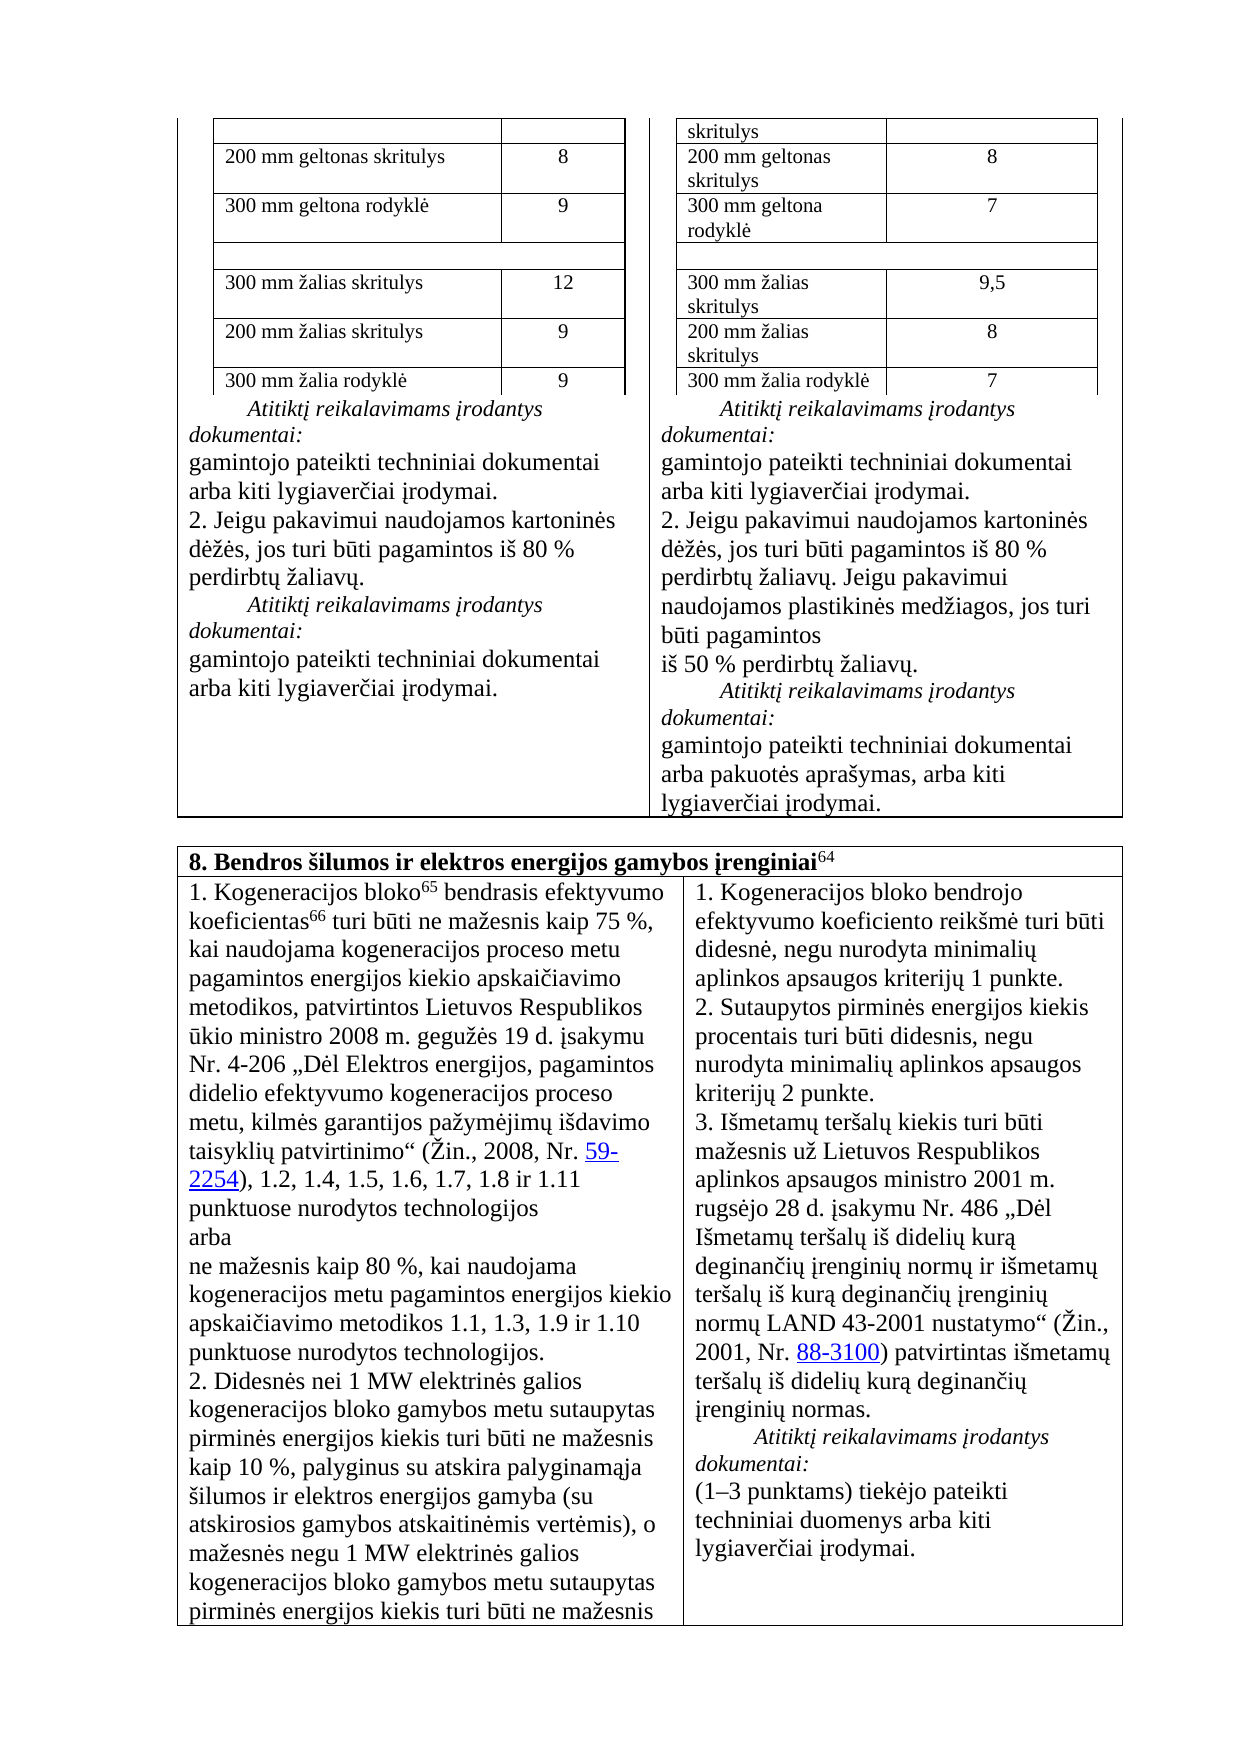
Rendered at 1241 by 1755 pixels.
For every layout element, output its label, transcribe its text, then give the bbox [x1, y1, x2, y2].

table_cell 9,5 [887, 270, 1097, 318]
table_cell 1. Kogeneracijos bloko bendrojo efektyvumo koeficiento reikšmė turi būti didesnė, negu nurodyta minimalių aplinkos apsaugos kriterijų 1 punkte. 2. Sutaupytos pirminės energijos kiekis procentais turi būti didesnis, negu nurodyta minimalių aplinkos apsaugos kriterijų 2 punkte. 3. Išmetamų teršalų kiekis turi būti mažesnis už Lietuvos Respublikos aplinkos apsaugos ministro 2001 m. rugsėjo 28 d. įsakymu Nr. 486 „Dėl Išmetamų teršalų iš didelių kurą deginančių įrenginių normų ir išmetamų teršalų iš kurą deginančių įrenginių normų LAND 43-2001 nustatymo“ (Žin., 2001, Nr. 88-3100) patvirtintas išmetamų teršalų iš didelių kurą deginančių įrenginių normas. Atitiktį reikalavimams įrodantys dokumentai: (1–3 punktams) tiekėjo pateikti techniniai duomenys arba kiti lygiaverčiai įrodymai. [684, 877, 1122, 1624]
table_cell [214, 119, 501, 143]
table_cell [178, 193, 213, 242]
table_cell [1098, 118, 1122, 143]
table_cell [650, 193, 676, 242]
table_cell [626, 193, 649, 242]
table_cell [677, 243, 887, 269]
table_cell 9 [502, 319, 624, 367]
table_cell 8 [502, 144, 624, 192]
table_cell [1098, 143, 1122, 192]
table_cell [650, 242, 676, 269]
table_cell 300 mm geltona rodyklė [677, 194, 886, 242]
table_cell [178, 318, 213, 367]
table_cell [178, 269, 213, 318]
table_cell [650, 269, 676, 318]
table_cell 9 [502, 194, 624, 242]
table_cell [626, 367, 649, 395]
table_cell [502, 119, 624, 143]
table_cell 200 mm žalias skritulys [214, 319, 501, 367]
table_cell [1098, 318, 1122, 367]
table_cell [887, 119, 1097, 143]
table_cell [887, 243, 1097, 269]
table_cell 200 mm geltonas skritulys [677, 144, 886, 192]
table_cell [626, 242, 649, 269]
table_cell [501, 243, 624, 269]
table_header 8. Bendros šilumos ir elektros energijos gamybos įrenginiai64 [178, 847, 1122, 876]
table_cell [650, 367, 676, 395]
table_cell 300 mm žalias skritulys [677, 270, 886, 318]
table_cell [626, 318, 649, 367]
table_cell [626, 269, 649, 318]
table_cell 300 mm geltona rodyklė [214, 194, 501, 242]
table_cell 300 mm žalia rodyklė [214, 368, 501, 395]
table_cell 8 [887, 144, 1097, 192]
table_cell [1098, 193, 1122, 242]
table_cell [626, 118, 649, 143]
table_cell 200 mm geltonas skritulys [214, 144, 501, 192]
table_cell 12 [502, 270, 624, 318]
table_cell 200 mm žalias skritulys [677, 319, 886, 367]
table_cell [178, 367, 213, 395]
table_cell [650, 318, 676, 367]
table_cell [1098, 242, 1122, 269]
table_cell [650, 118, 676, 143]
table_cell Atitiktį reikalavimams įrodantys dokumentai: gamintojo pateikti techniniai dokumentai arba kiti lygiaverčiai įrodymai. 2. Jeigu pakavimui naudojamos kartoninės dėžės, jos turi būti pagamintos iš 80 % perdirbtų žaliavų. Atitiktį reikalavimams įrodantys dokumentai: gamintojo pateikti techniniai dokumentai arba kiti lygiaverčiai įrodymai. [178, 395, 649, 816]
table_cell Atitiktį reikalavimams įrodantys dokumentai: gamintojo pateikti techniniai dokumentai arba kiti lygiaverčiai įrodymai. 2. Jeigu pakavimui naudojamos kartoninės dėžės, jos turi būti pagamintos iš 80 % perdirbtų žaliavų. Jeigu pakavimui naudojamos plastikinės medžiagos, jos turi būti pagamintos iš 50 % perdirbtų žaliavų. Atitiktį reikalavimams įrodantys dokumentai: gamintojo pateikti techniniai dokumentai arba pakuotės aprašymas, arba kiti lygiaverčiai įrodymai. [650, 395, 1122, 816]
table_cell 300 mm žalias skritulys [214, 270, 501, 318]
table_cell 7 [887, 368, 1097, 395]
table_cell [178, 118, 213, 143]
table_cell [214, 243, 501, 269]
table_cell skritulys [677, 119, 886, 143]
table_cell 1. Kogeneracijos bloko65 bendrasis efektyvumo koeficientas66 turi būti ne mažesnis kaip 75 %, kai naudojama kogeneracijos proceso metu pagamintos energijos kiekio apskaičiavimo metodikos, patvirtintos Lietuvos Respublikos ūkio ministro 2008 m. gegužės 19 d. įsakymu Nr. 4-206 „Dėl Elektros energijos, pagamintos didelio efektyvumo kogeneracijos proceso metu, kilmės garantijos pažymėjimų išdavimo taisyklių patvirtinimo“ (Žin., 2008, Nr. 59-2254), 1.2, 1.4, 1.5, 1.6, 1.7, 1.8 ir 1.11 punktuose nurodytos technologijos arba ne mažesnis kaip 80 %, kai naudojama kogeneracijos metu pagamintos energijos kiekio apskaičiavimo metodikos 1.1, 1.3, 1.9 ir 1.10 punktuose nurodytos technologijos. 2. Didesnės nei 1 MW elektrinės galios kogeneracijos bloko gamybos metu sutaupytas pirminės energijos kiekis turi būti ne mažesnis kaip 10 %, palyginus su atskira palyginamąja šilumos ir elektros energijos gamyba (su atskirosios gamybos atskaitinėmis vertėmis), o mažesnės negu 1 MW elektrinės galios kogeneracijos bloko gamybos metu sutaupytas pirminės energijos kiekis turi būti ne mažesnis [178, 877, 683, 1624]
table_cell 7 [887, 194, 1097, 242]
table_cell [1098, 367, 1122, 395]
table_cell 9 [502, 368, 624, 395]
table_cell [178, 143, 213, 192]
table_cell [178, 242, 213, 269]
table_cell [626, 143, 649, 192]
table_cell 300 mm žalia rodyklė [677, 368, 886, 395]
table_cell [650, 143, 676, 192]
table_cell 8 [887, 319, 1097, 367]
table_cell [1098, 269, 1122, 318]
